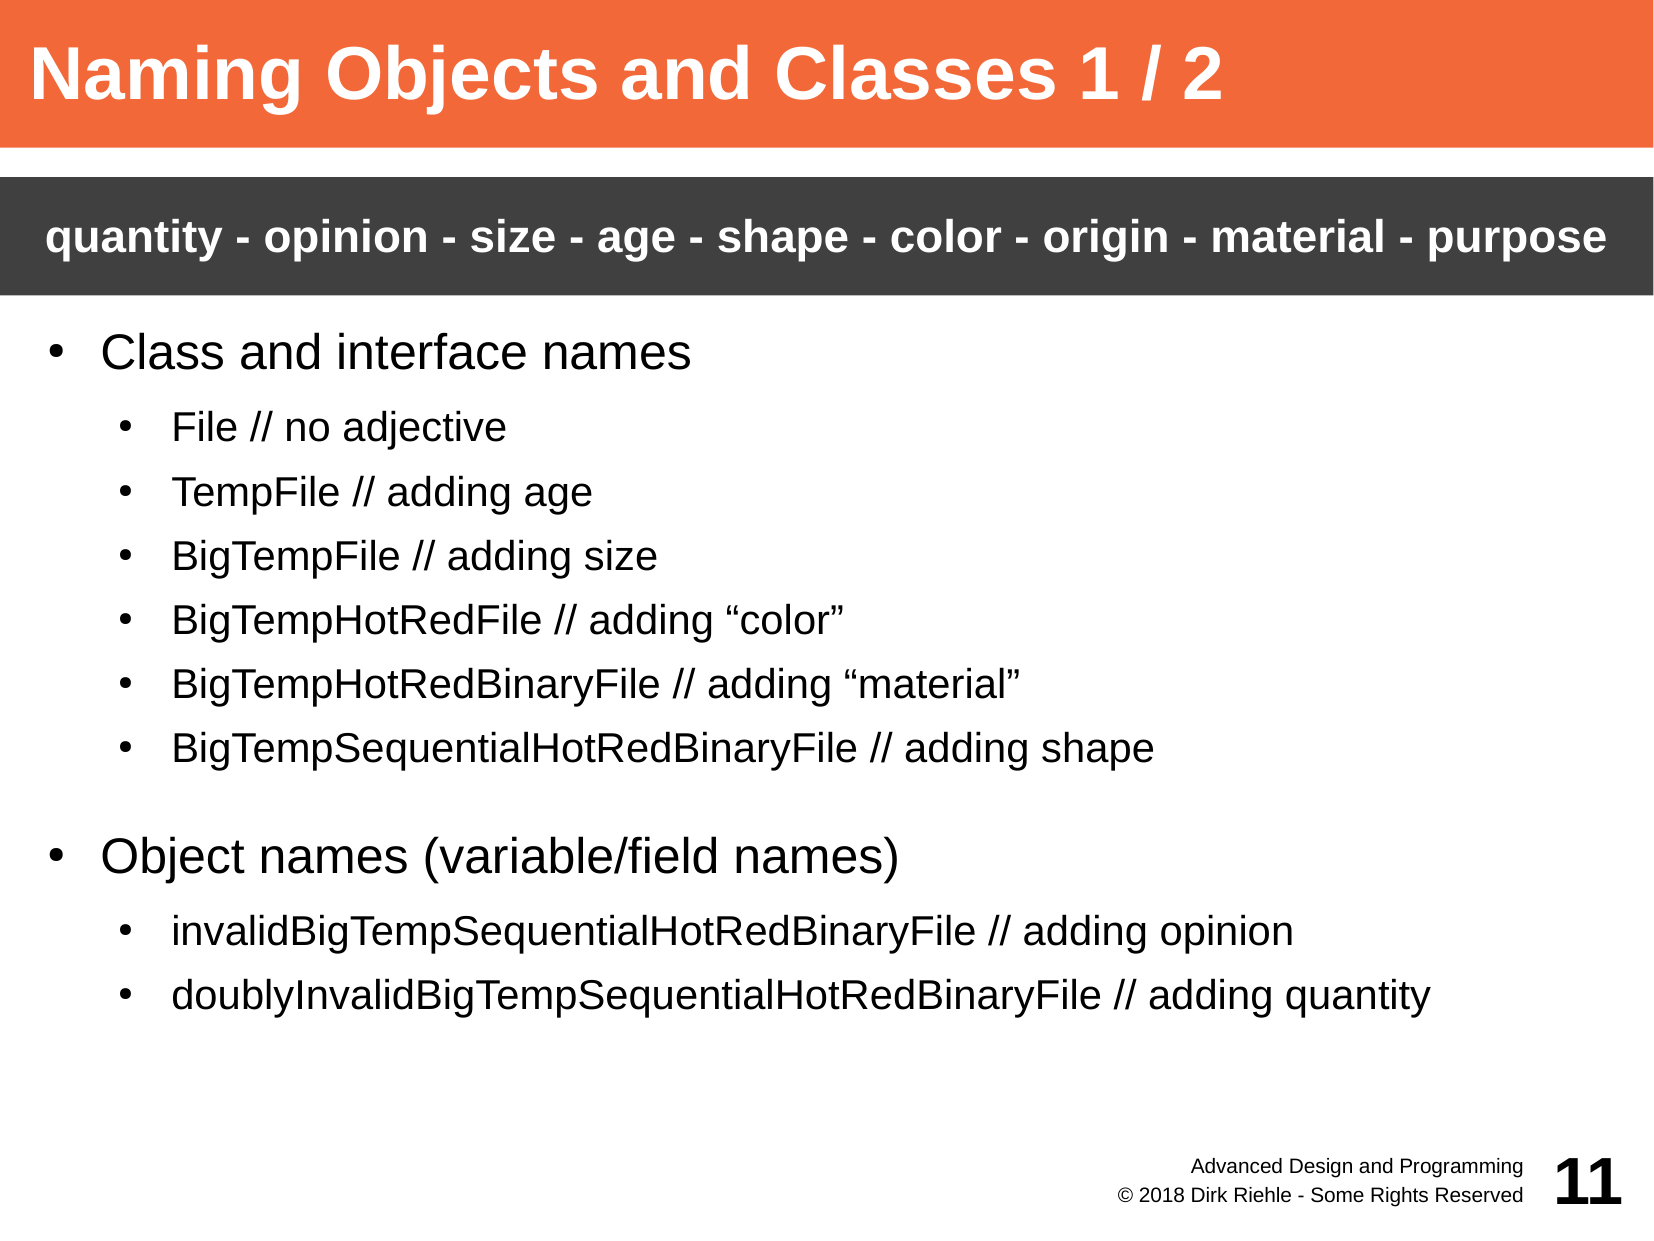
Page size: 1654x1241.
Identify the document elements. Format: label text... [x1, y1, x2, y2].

list Class and interface names File // no adjective TempFile // adding age BigTempFile // adding size BigTempHotRedFile // adding “color” BigTempHotRedBinaryFile // adding “material” BigTempSequentialHotRedBinaryFile // adding shape Object names (variable/field names) invalidBigTempSequentialHotRedBinaryFile // adding opinion doublyInvalidBigTempSequentialHotRedBinaryFile // adding quantity [29, 324, 1625, 1063]
title Naming Objects and Classes 1 / 2 [0, 0, 1654, 148]
text_box quantity - opinion - size - age - shape - color - origin - material - purpose [0, 177, 1654, 296]
